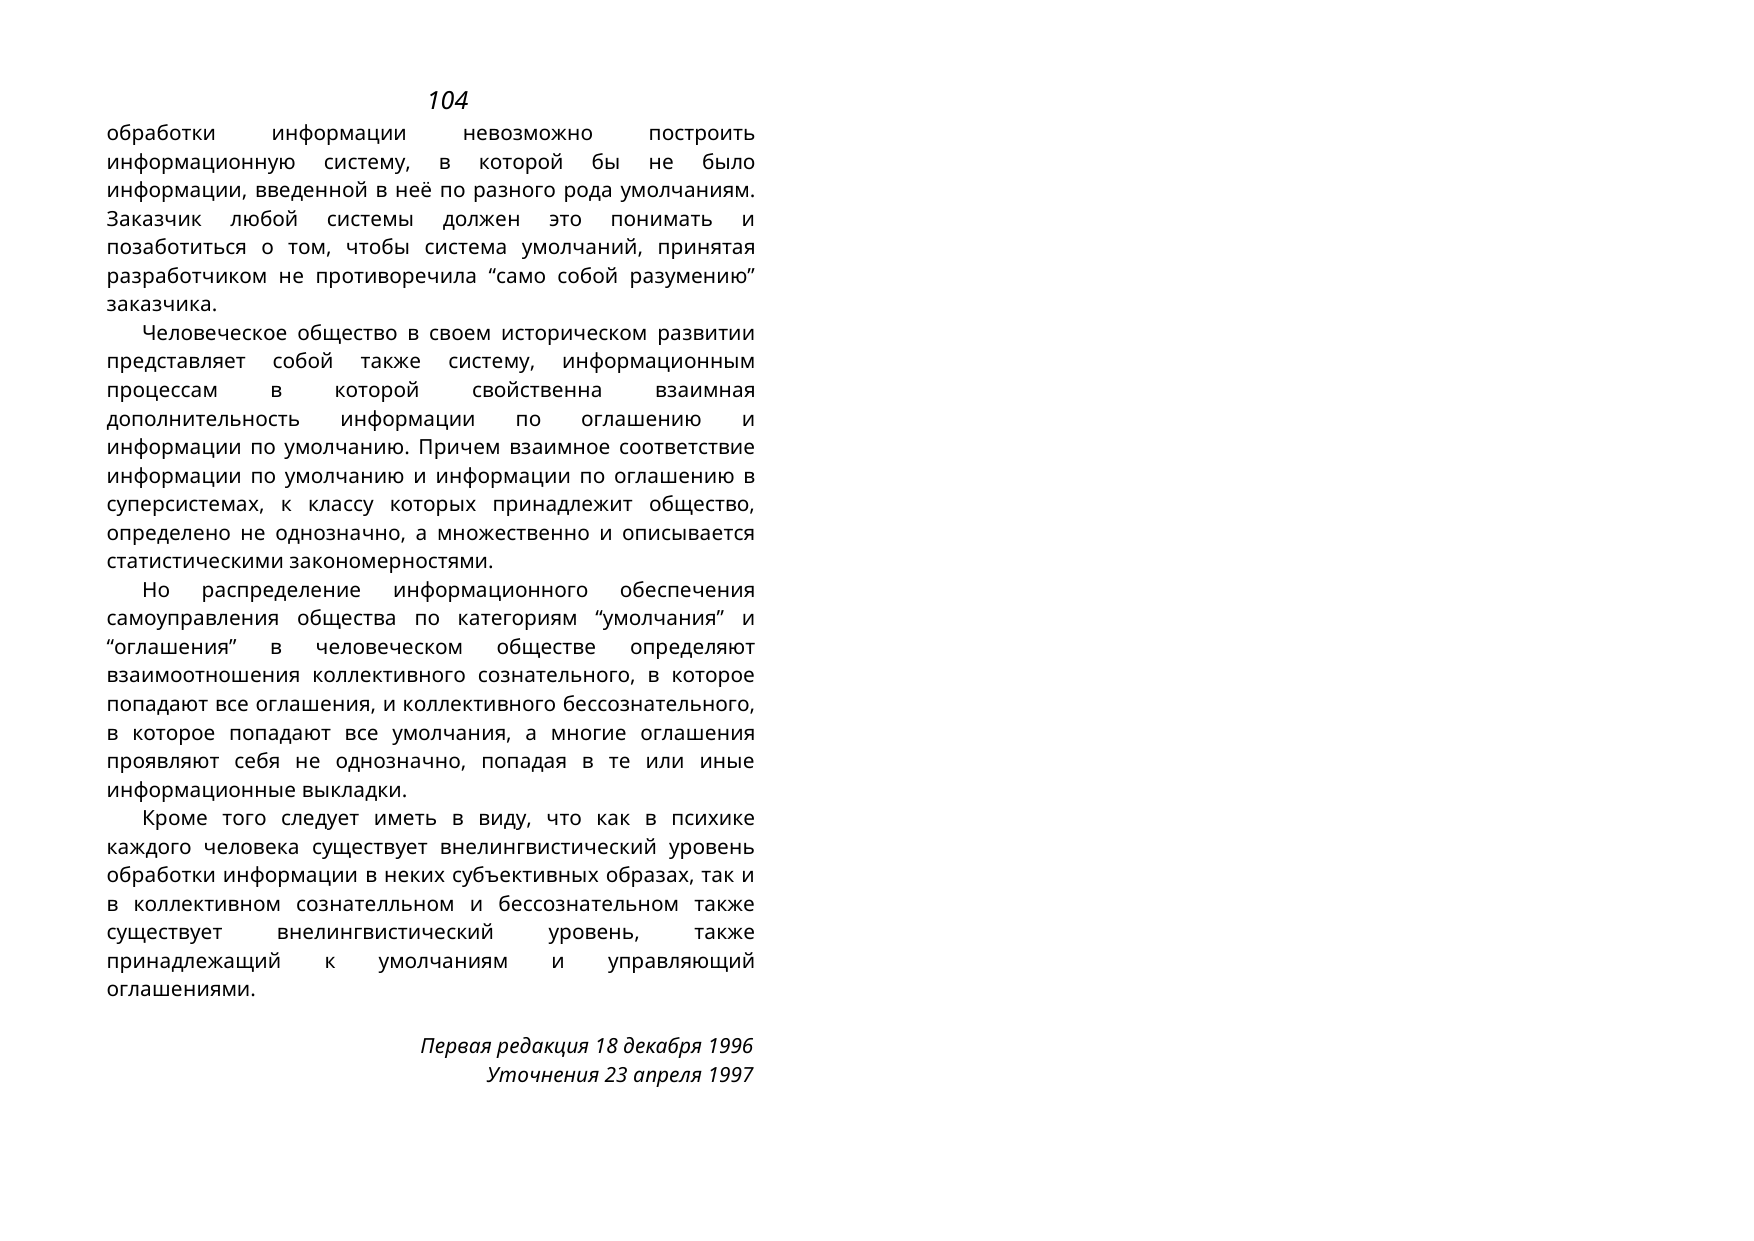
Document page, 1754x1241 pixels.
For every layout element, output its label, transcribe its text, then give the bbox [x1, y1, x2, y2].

text Человеческое общество в своем историческом развитии представляет собой также систему, информационным процессам в которой свойственна взаимная дополнительность информации по оглашению и информации по умолчанию. Причем взаимное соответствие информации по умолчанию и информации по оглашению в суперсистемах, к классу которых принадлежит общество, определено не однозначно, а множественно и описывается ста­ти­с­тическими закономерностями. [106, 318, 756, 575]
text Уточнения 23 апреля 1997 [106, 1060, 756, 1088]
text обработки информации невозможно построить информационную систему, в которой бы не было информации, введенной в неё по разного рода умолчаниям. Заказчик любой системы должен это понимать и позаботиться о том, чтобы система умолчаний, принятая разработчиком не противоречила “само собой разумению” заказчика. [106, 118, 756, 318]
text Кроме того следует иметь в виду, что как в психике каждого человека существует внелингвистический уровень обработки информации в неких субъективных образах, так и в коллективном сознателльном и бессознательном также существует внелингвистический уровень, также принадлежащий к умолчаниям и управляющий оглашениями. [106, 803, 756, 1003]
text Но распределение информационного обеспечения самоуправления общества по категориям “умолчания” и “оглашения” в человеческом обществе определяют взаимоотношения коллективного сознательного, в которое попадают все оглашения, и коллективного бессознательного, в которое попадают все умолчания, а многие оглашения проявляют себя не однозначно, попадая в те или иные информационные выкладки. [106, 575, 756, 803]
text Первая редакция 18 декабря 1996 [106, 1031, 756, 1060]
